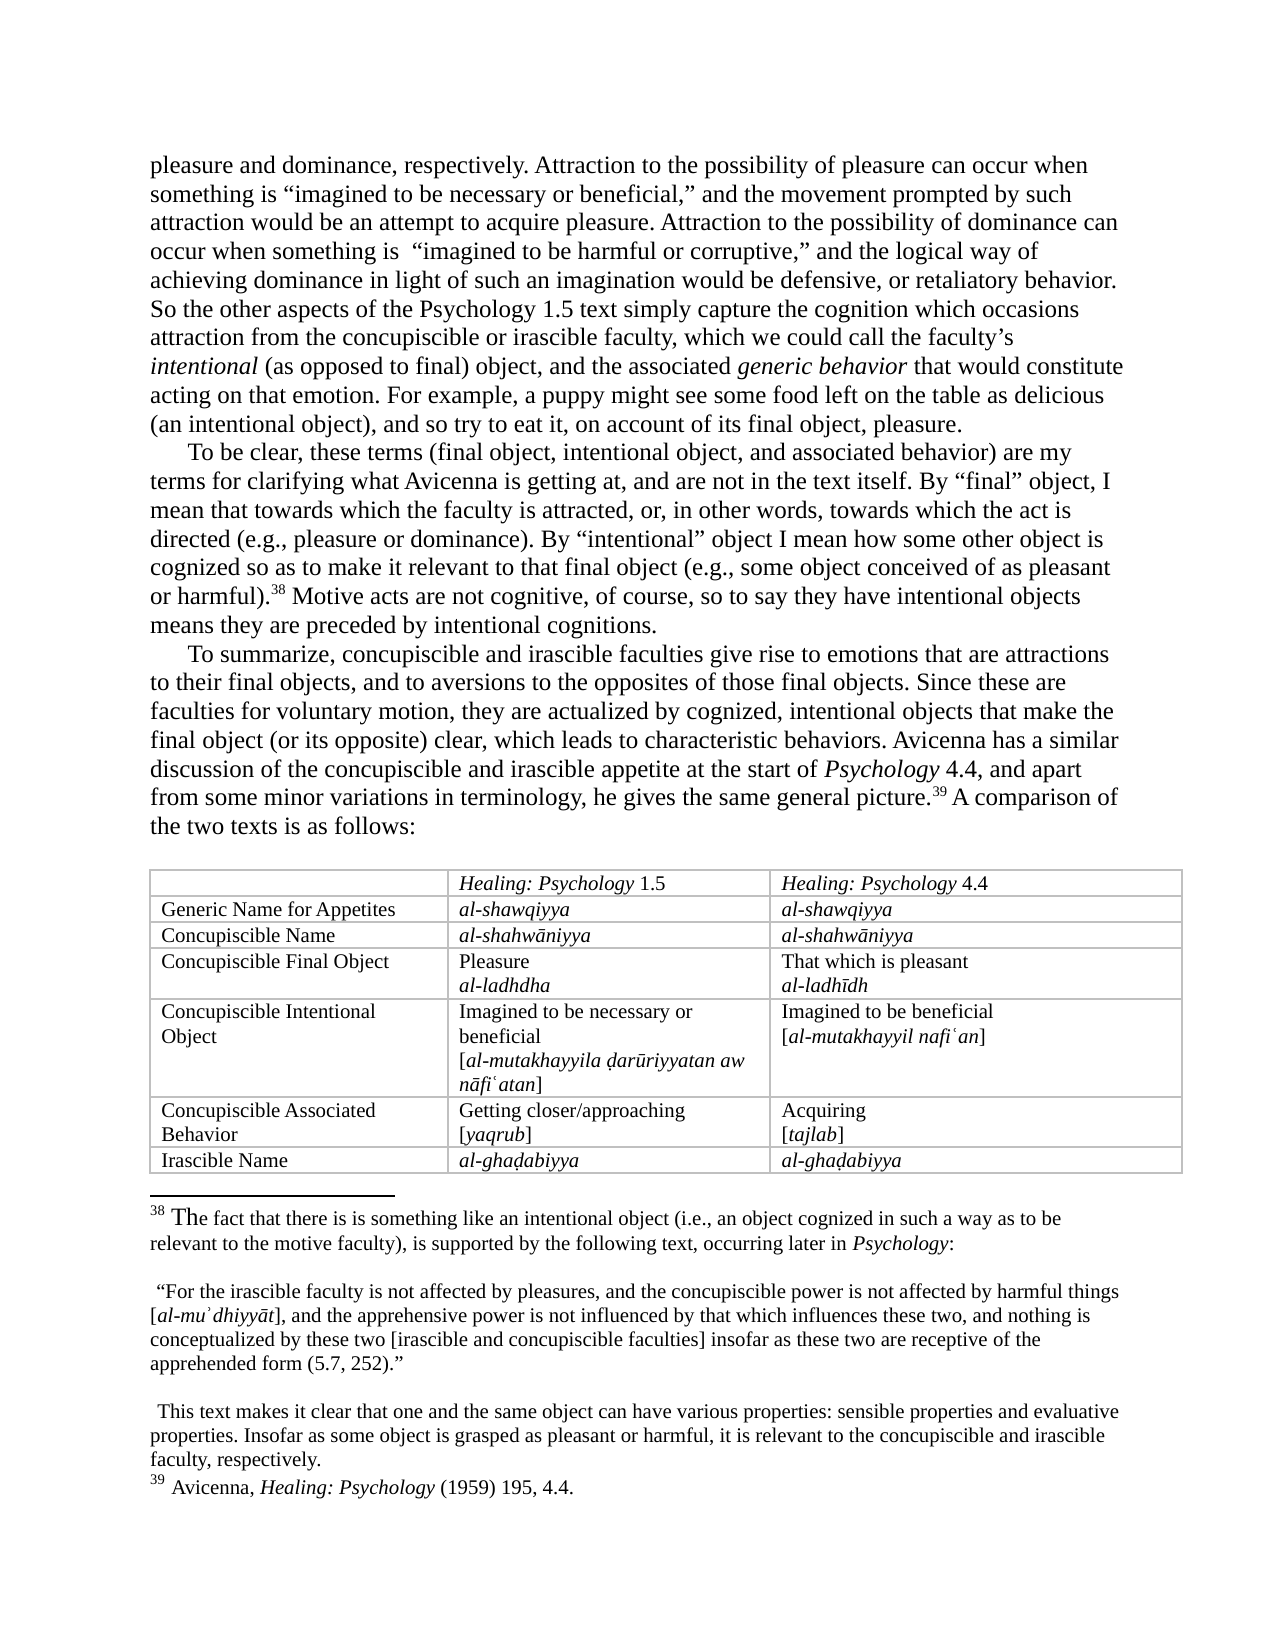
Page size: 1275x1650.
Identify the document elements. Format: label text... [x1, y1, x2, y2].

table_cell al-shahwāniyya [449, 923, 769, 947]
text “For the irascible faculty is not affected by pleasures, and the concupiscible power is not affected by harmful things [al-muʾdhiyyāt], and the apprehensive power is not influenced by that which influences these two, and nothing is conceptualized by these two [irascible and concupiscible faculties] insofar as these two are receptive of the apprehended form (5.7, 252).” [150, 1279, 1125, 1375]
table_cell Imagined to be beneficial [al-mutakhayyil nafiʿan] [771, 1000, 1181, 1096]
table_cell Concupiscible Final Object [151, 949, 447, 997]
table_cell Concupiscible Associated Behavior [151, 1098, 447, 1146]
table_cell Acquiring [tajlab] [771, 1098, 1181, 1146]
table_cell al-ghaḍabiyya [771, 1148, 1181, 1172]
table_header Healing: Psychology 4.4 [771, 871, 1181, 895]
table_cell That which is pleasant al-ladhīdh [771, 949, 1181, 997]
table_cell Pleasure al-ladhdha [449, 949, 769, 997]
text pleasure and dominance, respectively. Attraction to the possibility of pleasure can occur when something is “imagined to be necessary or beneficial,” and the movement prompted by such attraction would be an attempt to acquire pleasure. Attraction to the possibility of dominance can occur when something is “imagined to be harmful or corruptive,” and the logical way of achieving dominance in light of such an imagination would be defensive, or retaliatory behavior. So the other aspects of the Psychology 1.5 text simply capture the cognition which occasions attraction from the concupiscible or irascible faculty, which we could call the faculty’s intentional (as opposed to final) object, and the associated generic behavior that would constitute acting on that emotion. For example, a puppy might see some food left on the table as delicious (an intentional object), and so try to eat it, on account of its final object, pleasure. [150, 150, 1125, 437]
text Avicenna, Healing: Psychology (1959) 195, 4.4. [150, 1471, 1125, 1500]
table_cell Irascible Name [151, 1148, 447, 1172]
table_cell al-shawqiyya [771, 897, 1181, 921]
table_cell Generic Name for Appetites [151, 897, 447, 921]
text To summarize, concupiscible and irascible faculties give rise to emotions that are attractions to their final objects, and to aversions to the opposites of those final objects. Since these are faculties for voluntary motion, they are actualized by cognized, intentional objects that make the final object (or its opposite) clear, which leads to characteristic behaviors. Avicenna has a similar discussion of the concupiscible and irascible appetite at the start of Psychology 4.4, and apart from some minor variations in terminology, he gives the same general picture. A comparison of the two texts is as follows: [150, 639, 1125, 840]
table_cell al-ghaḍabiyya [449, 1148, 769, 1172]
table_cell al-shawqiyya [449, 897, 769, 921]
table_cell Concupiscible Intentional Object [151, 1000, 447, 1096]
text To be clear, these terms (final object, intentional object, and associated behavior) are my terms for clarifying what Avicenna is getting at, and are not in the text itself. By “final” object, I mean that towards which the faculty is attracted, or, in other words, towards which the act is directed (e.g., pleasure or dominance). By “intentional” object I mean how some other object is cognized so as to make it relevant to that final object (e.g., some object conceived of as pleasant or harmful). Motive acts are not cognitive, of course, so to say they have intentional objects means they are preceded by intentional cognitions. [150, 437, 1125, 639]
table_cell Getting closer/approaching [yaqrub] [449, 1098, 769, 1146]
table_header Healing: Psychology 1.5 [449, 871, 769, 895]
table_header [151, 871, 447, 895]
table_cell al-shahwāniyya [771, 923, 1181, 947]
table_cell Imagined to be necessary or beneficial [al-mutakhayyila ḍarūriyyatan aw nāfiʿatan] [449, 1000, 769, 1096]
text The fact that there is is something like an intentional object (i.e., an object cognized in such a way as to be relevant to the motive faculty), is supported by the following text, occurring later in Psychology: [150, 1202, 1125, 1255]
table_cell Concupiscible Name [151, 923, 447, 947]
text This text makes it clear that one and the same object can have various properties: sensible properties and evaluative properties. Insofar as some object is grasped as pleasant or harmful, it is relevant to the concupiscible and irascible faculty, respectively. [150, 1399, 1125, 1471]
